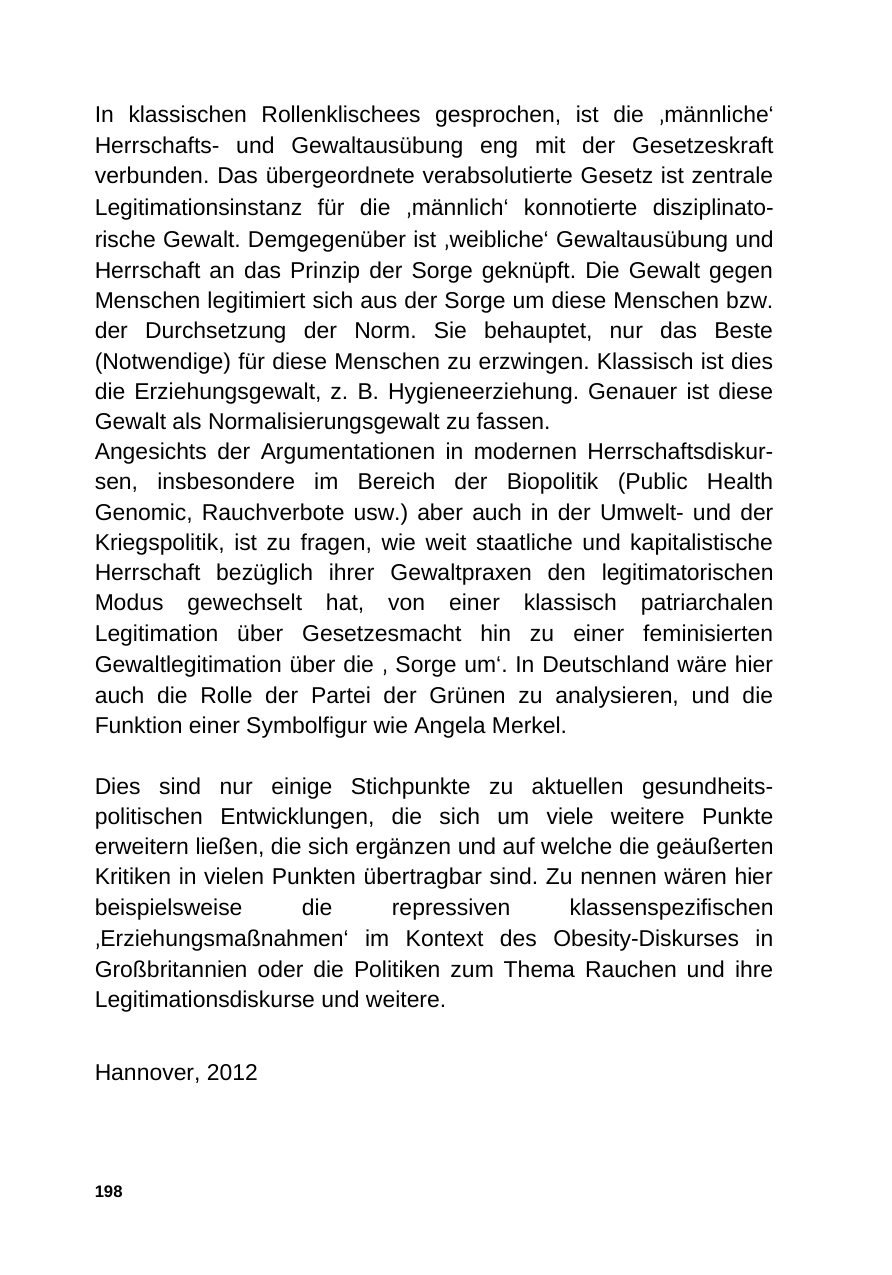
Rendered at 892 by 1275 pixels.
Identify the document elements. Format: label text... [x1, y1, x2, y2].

text Hannover, 2012 [94, 1059, 774, 1085]
text In klassischen Rollenklischees gesprochen, ist die ‚männliche‘ Herrschafts- und Gewaltausübung eng mit der Gesetzeskraft verbunden. Das übergeordnete verabsolutierte Gesetz ist zentrale Legitimationsinstanz für die ‚männlich‘ konnotierte disziplinato-rische Gewalt. Demgegenüber ist ‚weibliche‘ Gewaltausübung und Herrschaft an das Prinzip der Sorge geknüpft. Die Gewalt gegen Menschen legitimiert sich aus der Sorge um diese Menschen bzw. der Durchsetzung der Norm. Sie behauptet, nur das Beste (Notwendige) für diese Menschen zu erzwingen. Klassisch ist dies die Erziehungsgewalt, z. B. Hygieneerziehung. Genauer ist diese Gewalt als Normalisierungsgewalt zu fassen. [94, 100, 774, 434]
text Dies sind nur einige Stichpunkte zu aktuellen gesundheits-politischen Entwicklungen, die sich um viele weitere Punkte erweitern ließen, die sich ergänzen und auf welche die geäußerten Kritiken in vielen Punkten übertragbar sind. Zu nennen wären hier beispielsweise die repressiven klassenspezifischen ‚Erziehungsmaßnahmen‘ im Kontext des Obesity-Diskurses in Großbritannien oder die Politiken zum Thema Rauchen und ihre Legitimationsdiskurse und weitere. [94, 773, 774, 1012]
text Angesichts der Argumentationen in modernen Herrschaftsdiskur-sen, insbesondere im Bereich der Biopolitik (Public Health Genomic, Rauchverbote usw.) aber auch in der Umwelt- und der Kriegspolitik, ist zu fragen, wie weit staatliche und kapitalistische Herrschaft bezüglich ihrer Gewaltpraxen den legitimatorischen Modus gewechselt hat, von einer klassisch patriarchalen Legitimation über Gesetzesmacht hin zu einer feminisierten Gewaltlegitimation über die ‚ Sorge um‘. In Deutschland wäre hier auch die Rolle der Partei der Grünen zu analysieren, und die Funktion einer Symbolfigur wie Angela Merkel. [94, 438, 774, 738]
